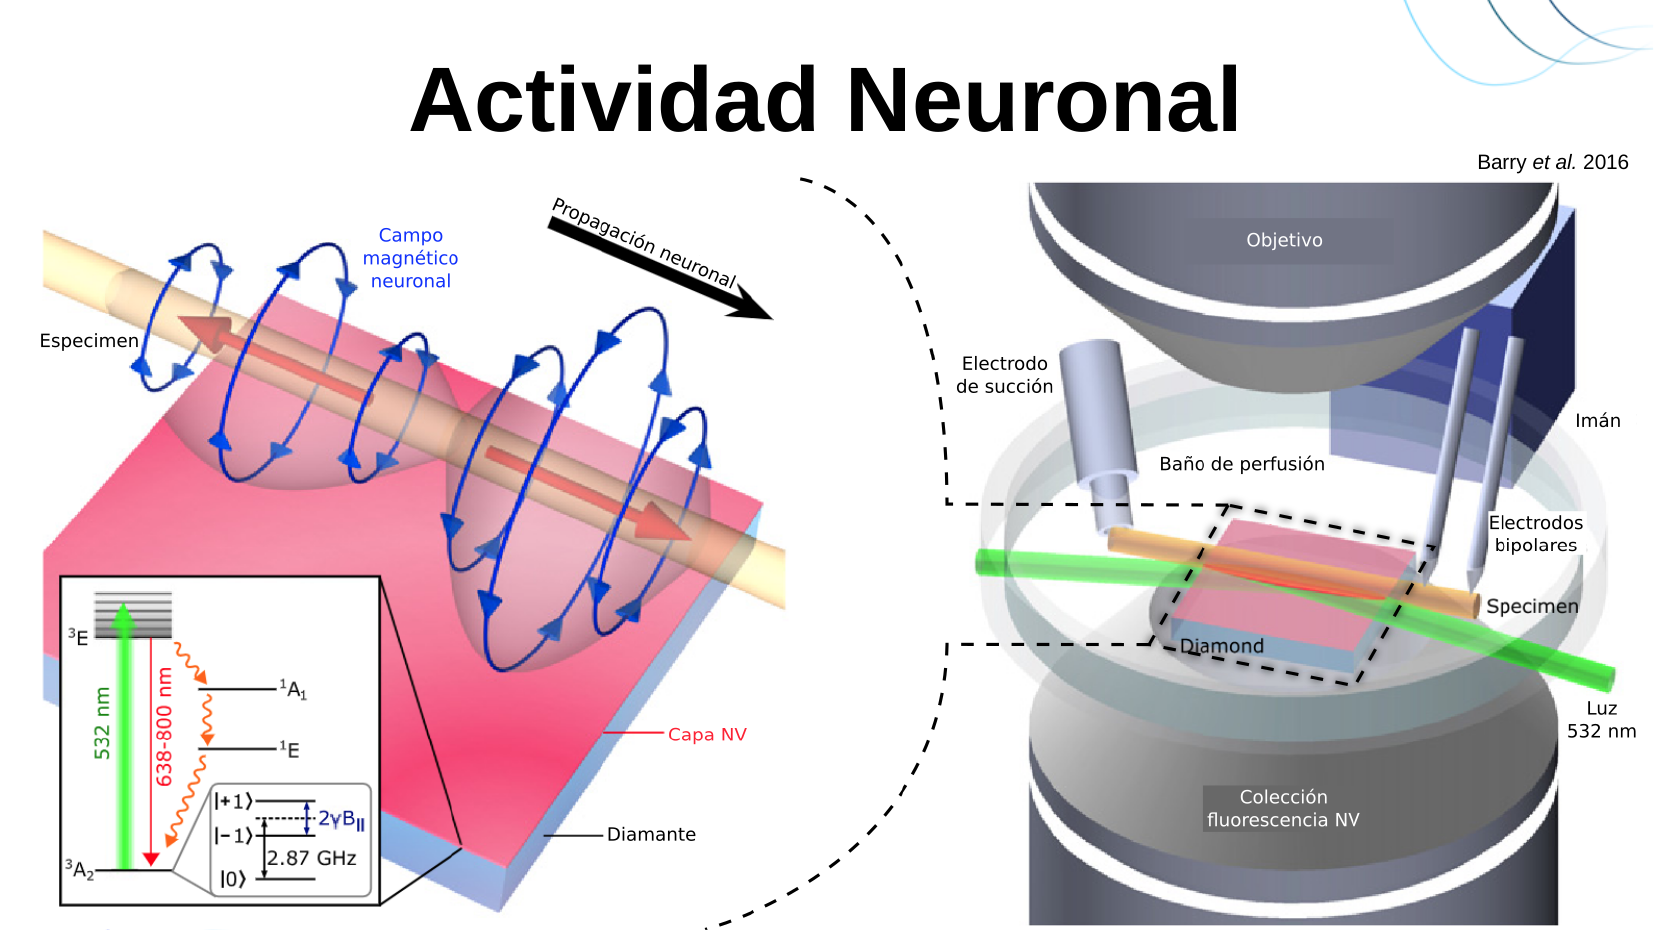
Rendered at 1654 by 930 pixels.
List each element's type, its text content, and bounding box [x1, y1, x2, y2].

picture [0, 0, 1654, 930]
text_box Barry et al. 2016 [1462, 143, 1645, 182]
text_box Actividad Neuronal [393, 40, 1260, 159]
